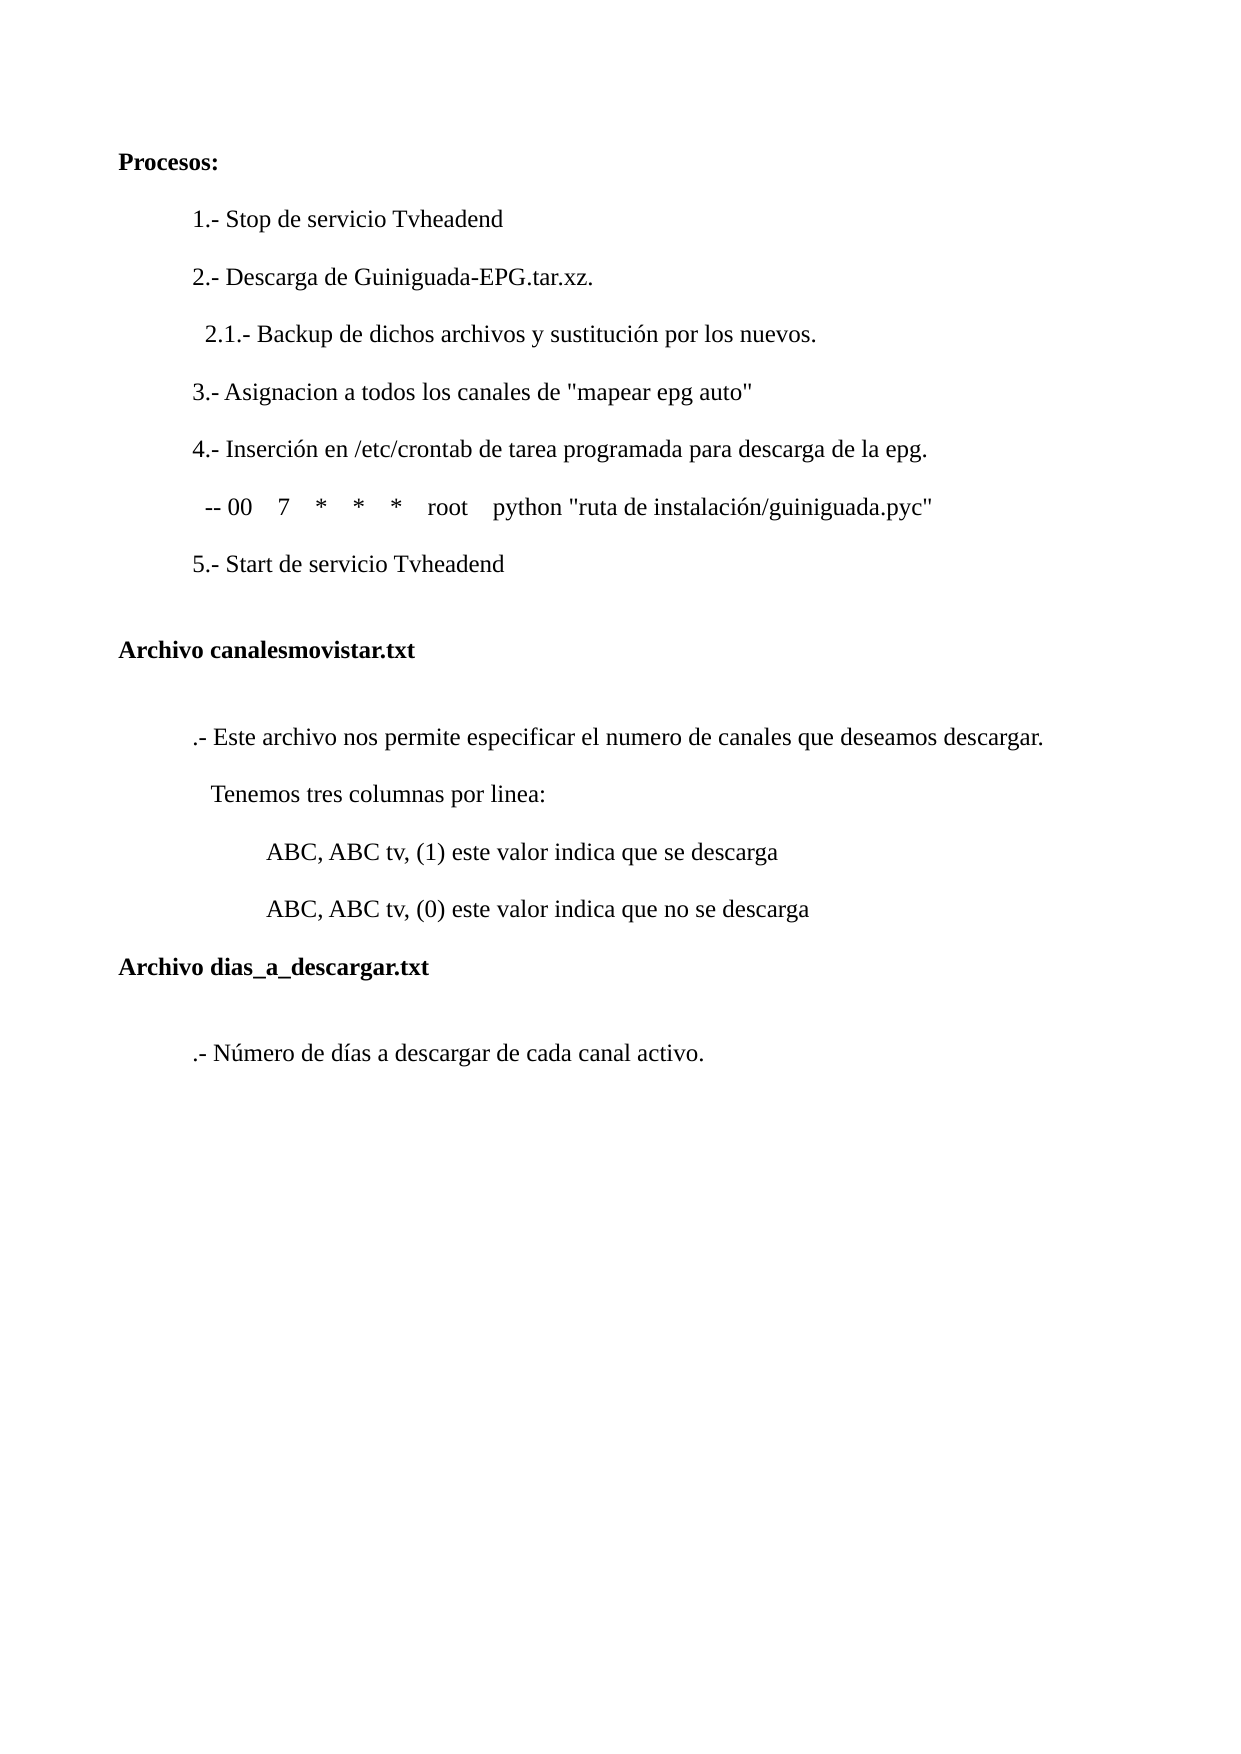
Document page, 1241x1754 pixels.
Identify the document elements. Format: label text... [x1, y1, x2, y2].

text ABC, ABC tv, (0) este valor indica que no se descarga [118, 894, 1122, 923]
text 1.- Stop de servicio Tvheadend [118, 204, 1122, 233]
text Archivo dias_a_descargar.txt [118, 952, 1122, 981]
text Archivo canalesmovistar.txt [118, 636, 1122, 664]
text Tenemos tres columnas por linea: [118, 779, 1122, 808]
text 3.- Asignacion a todos los canales de "mapear epg auto" [118, 377, 1122, 406]
text Procesos: [118, 147, 1122, 176]
text -- 00 7 * * * root python "ruta de instalación/guiniguada.pyc" [118, 492, 1122, 521]
text 4.- Inserción en /etc/crontab de tarea programada para descarga de la epg. [118, 434, 1122, 463]
text 5.- Start de servicio Tvheadend [118, 549, 1122, 578]
text .- Número de días a descargar de cada canal activo. [118, 1038, 1122, 1067]
text 2.1.- Backup de dichos archivos y sustitución por los nuevos. [118, 319, 1122, 348]
text ABC, ABC tv, (1) este valor indica que se descarga [118, 837, 1122, 866]
text .- Este archivo nos permite especificar el numero de canales que deseamos descargar. [118, 722, 1122, 751]
text 2.- Descarga de Guiniguada-EPG.tar.xz. [118, 262, 1122, 291]
